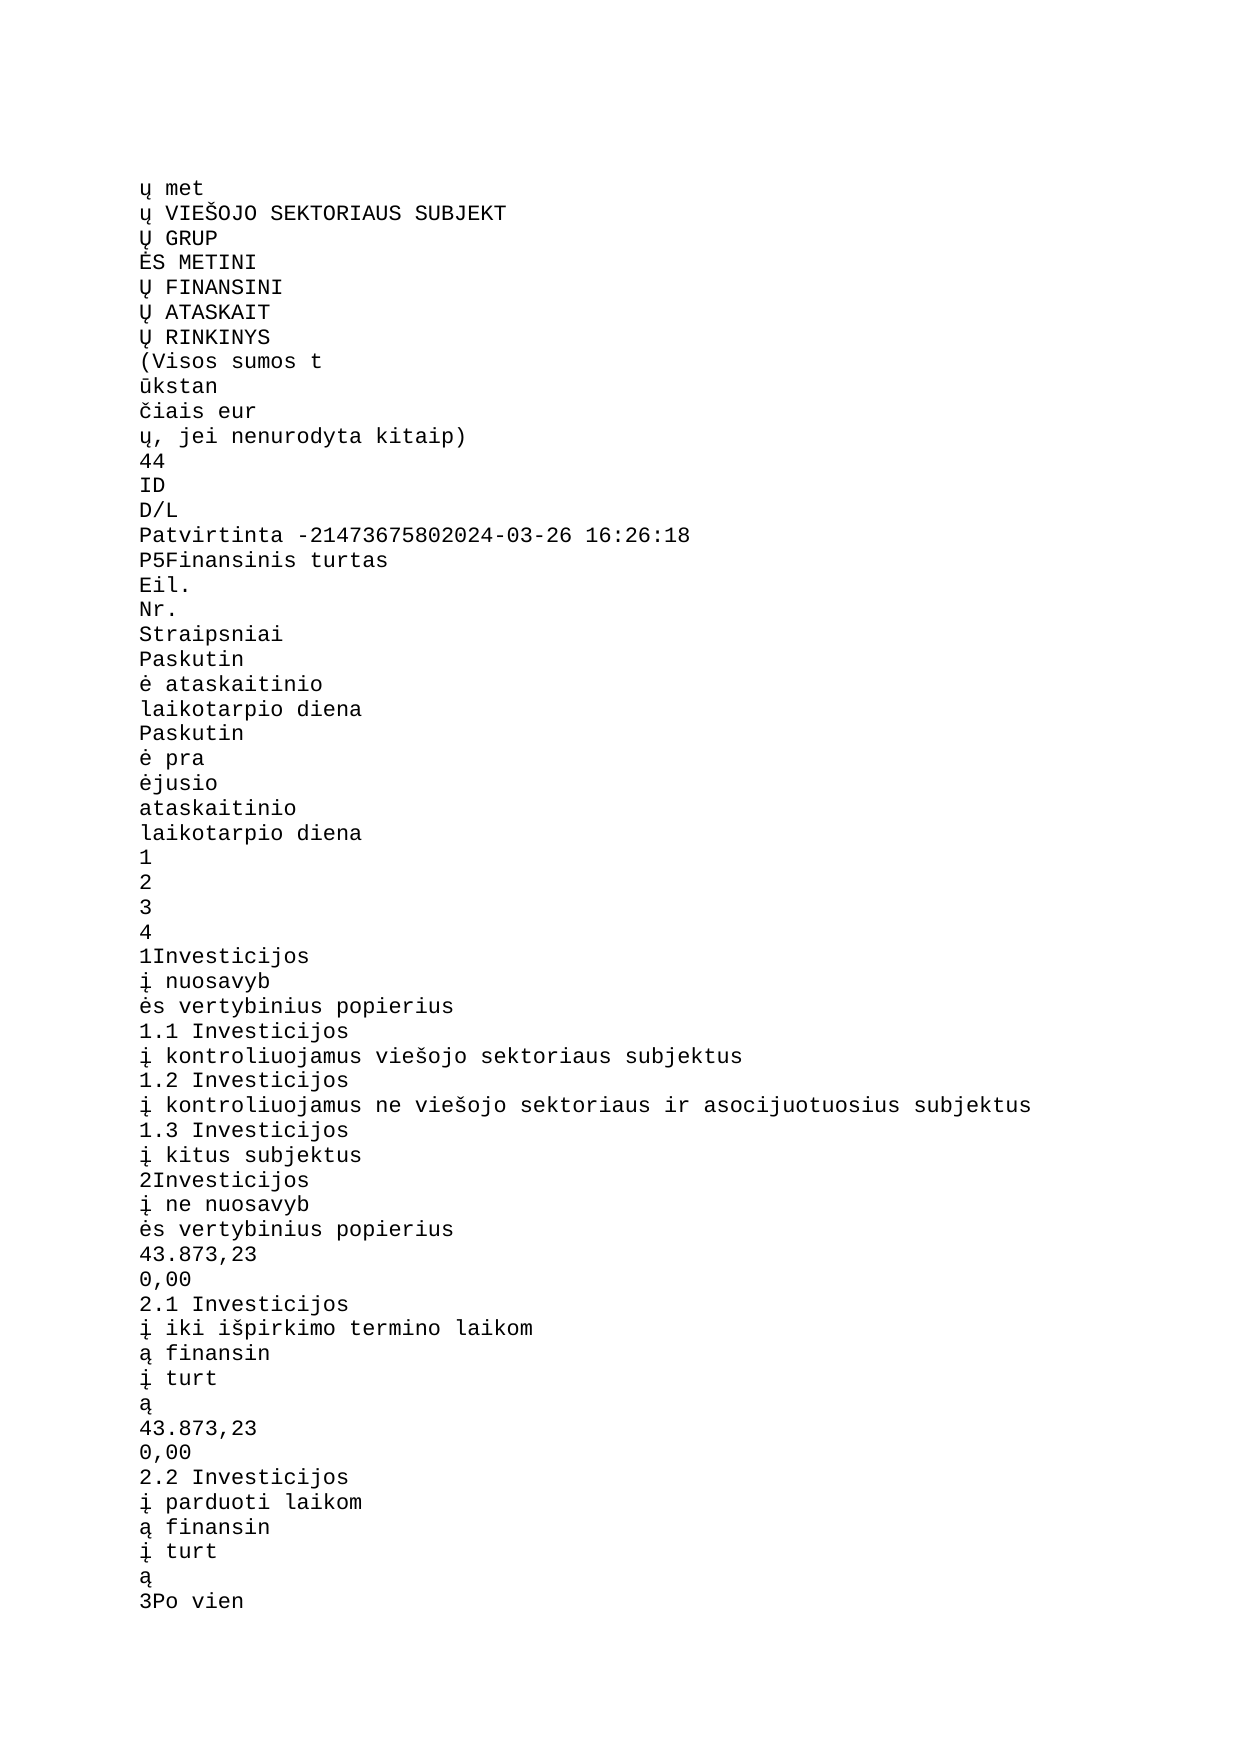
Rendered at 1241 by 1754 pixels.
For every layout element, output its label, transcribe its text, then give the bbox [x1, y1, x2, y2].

text į kitus subjektus [139, 1144, 1101, 1169]
text ės vertybinius popierius [139, 995, 1101, 1020]
text 43.873,23 [139, 1243, 1101, 1268]
text 1.3 Investicijos [139, 1119, 1101, 1144]
text D/L [139, 499, 1101, 524]
text į iki išpirkimo termino laikom [139, 1318, 1101, 1342]
text 3 [139, 896, 1101, 921]
text P5Finansinis turtas [139, 549, 1101, 574]
text 1.2 Investicijos [139, 1070, 1101, 1094]
text Ų ATASKAIT [139, 301, 1101, 326]
text ė ataskaitinio [139, 673, 1101, 698]
text Patvirtinta -21473675802024-03-26 16:26:18 [139, 524, 1101, 549]
text 4 [139, 921, 1101, 946]
text ą finansin [139, 1516, 1101, 1541]
text 2.1 Investicijos [139, 1293, 1101, 1318]
text ą [139, 1566, 1101, 1590]
text ės vertybinius popierius [139, 1218, 1101, 1243]
text čiais eur [139, 400, 1101, 425]
text 3Po vien [139, 1590, 1101, 1615]
text į parduoti laikom [139, 1491, 1101, 1516]
text ų met [139, 177, 1101, 202]
text ataskaitinio [139, 797, 1101, 822]
text 1 [139, 847, 1101, 871]
text į nuosavyb [139, 971, 1101, 995]
text į turt [139, 1541, 1101, 1566]
text Paskutin [139, 648, 1101, 673]
text Straipsniai [139, 623, 1101, 648]
text ėjusio [139, 772, 1101, 797]
text 44 [139, 450, 1101, 475]
text 1.1 Investicijos [139, 1020, 1101, 1045]
text ą finansin [139, 1342, 1101, 1367]
text į kontroliuojamus viešojo sektoriaus subjektus [139, 1045, 1101, 1070]
text Ų RINKINYS [139, 326, 1101, 351]
text Eil. [139, 574, 1101, 599]
text ų, jei nenurodyta kitaip) [139, 425, 1101, 450]
text ą [139, 1392, 1101, 1417]
text Ų FINANSINI [139, 276, 1101, 301]
text į turt [139, 1367, 1101, 1392]
text Nr. [139, 599, 1101, 623]
text (Visos sumos t [139, 351, 1101, 376]
text 0,00 [139, 1268, 1101, 1293]
text ĖS METINI [139, 252, 1101, 276]
text ūkstan [139, 376, 1101, 400]
text ė pra [139, 747, 1101, 772]
text ID [139, 475, 1101, 499]
text 1Investicijos [139, 946, 1101, 971]
text Paskutin [139, 723, 1101, 747]
text 2 [139, 871, 1101, 896]
text 0,00 [139, 1442, 1101, 1466]
text Ų GRUP [139, 227, 1101, 252]
text ų VIEŠOJO SEKTORIAUS SUBJEKT [139, 202, 1101, 227]
text 43.873,23 [139, 1417, 1101, 1442]
text į ne nuosavyb [139, 1194, 1101, 1218]
text į kontroliuojamus ne viešojo sektoriaus ir asocijuotuosius subjektus [139, 1094, 1101, 1119]
text laikotarpio diena [139, 822, 1101, 847]
text laikotarpio diena [139, 698, 1101, 723]
text 2.2 Investicijos [139, 1466, 1101, 1491]
text 2Investicijos [139, 1169, 1101, 1194]
